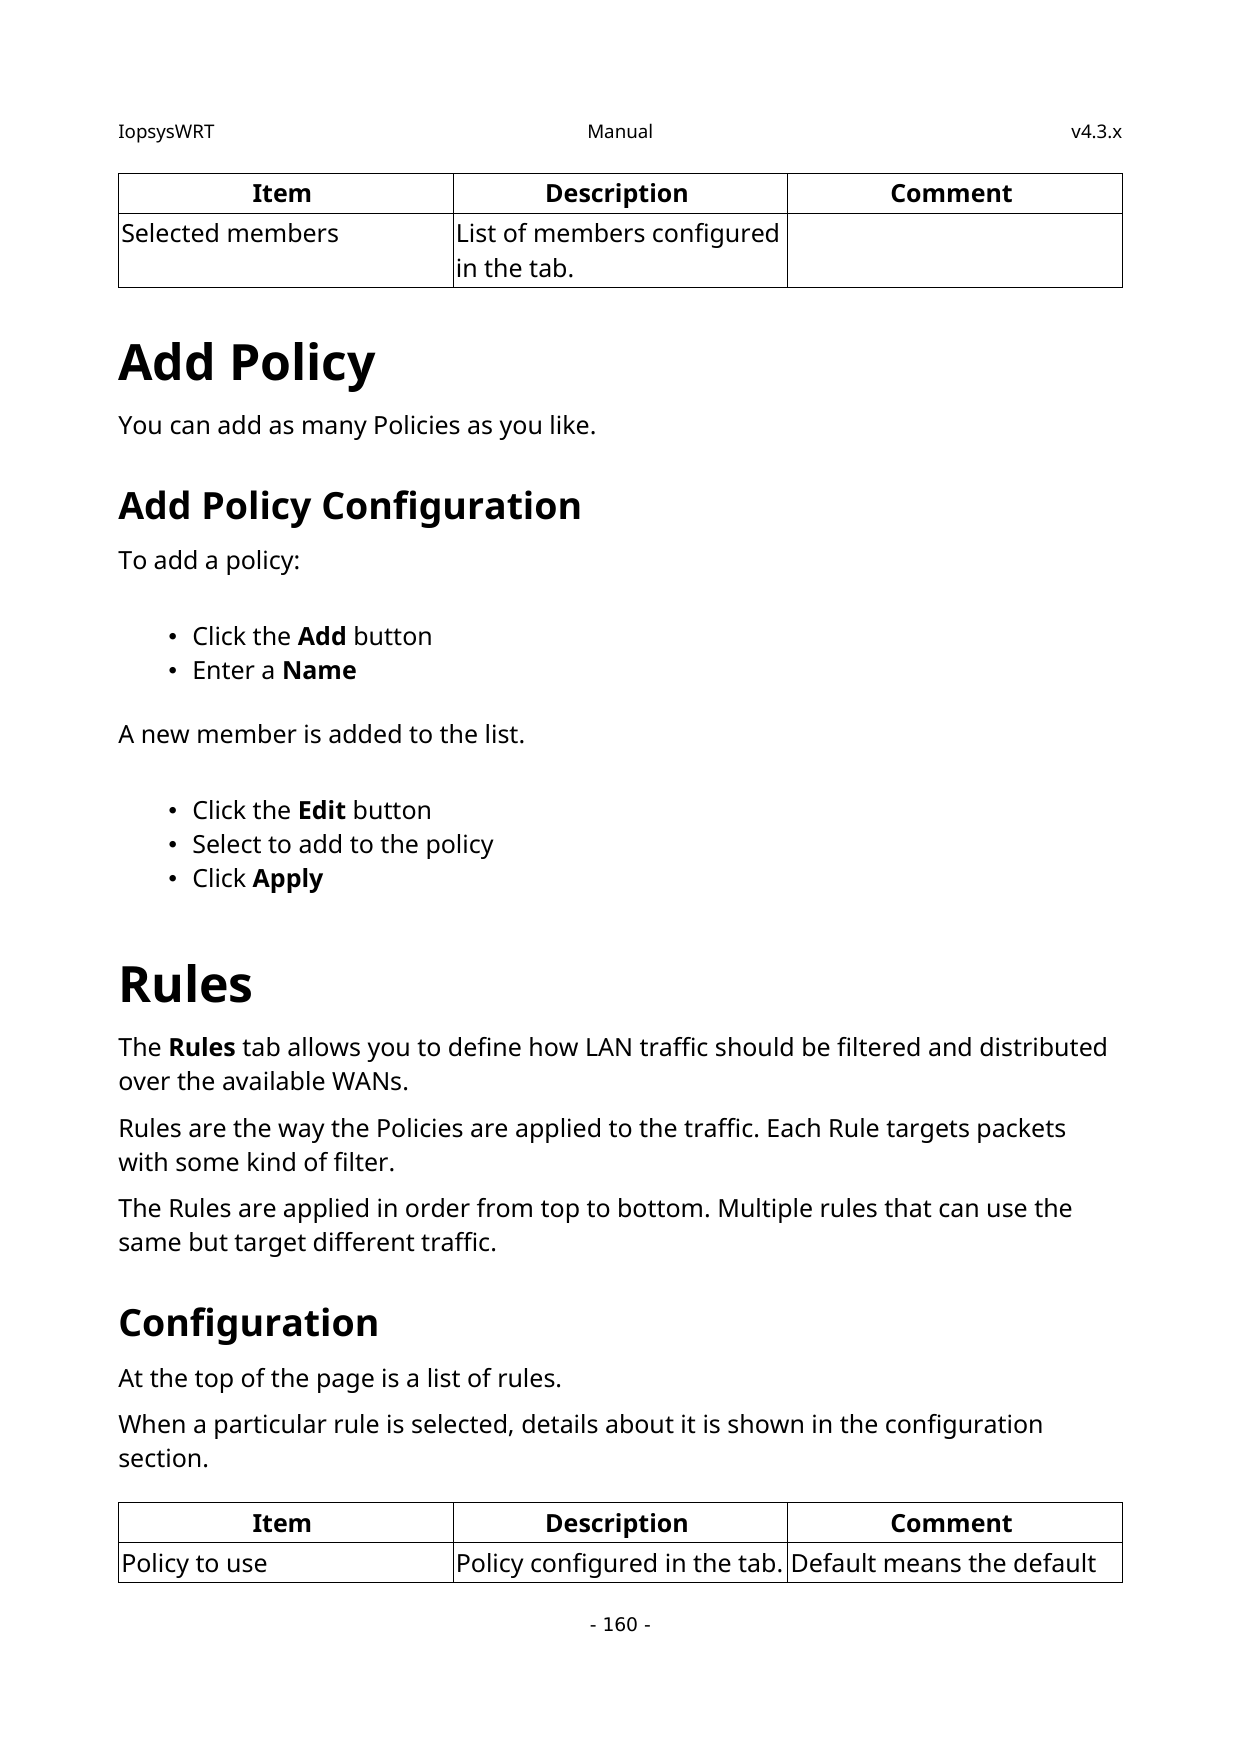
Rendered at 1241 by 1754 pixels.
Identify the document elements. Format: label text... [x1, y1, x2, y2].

table_cell [788, 214, 1122, 287]
table_header Comment [788, 1503, 1122, 1542]
text Rules are the way the Policies are applied to the traffic. Each Rule targets packets with some kind of filter. [118, 1110, 1122, 1178]
text When a particular rule is selected, details about it is shown in the configuration section. [118, 1407, 1122, 1475]
table_header Item [119, 1503, 453, 1542]
subtitle Rules [118, 949, 1122, 1017]
list Select to add to the policy [177, 827, 1122, 861]
table_cell Default means the default [788, 1543, 1122, 1582]
list Click the Add button [177, 619, 1122, 653]
table_header Comment [788, 174, 1122, 213]
text At the top of the page is a list of rules. [118, 1360, 1122, 1394]
text To add a policy: [118, 543, 1122, 577]
table_cell Selected members [119, 214, 453, 287]
list Enter a Name [177, 653, 1122, 687]
list Click Apply [177, 861, 1122, 895]
table_header Item [119, 174, 453, 213]
text The Rules are applied in order from top to bottom. Multiple rules that can use the same but target different traffic. [118, 1191, 1122, 1259]
list Click the Edit button [177, 792, 1122, 827]
text A new member is added to the list. [118, 716, 1122, 751]
text You can add as many Policies as you like. [118, 408, 1122, 442]
table_cell List of members configured in the tab. [454, 214, 787, 287]
subtitle Configuration [118, 1297, 1122, 1348]
table_cell Policy to use [119, 1543, 453, 1582]
text The Rules tab allows you to define how LAN traffic should be filtered and distributed over the available WANs. [118, 1030, 1122, 1098]
subtitle Add Policy Configuration [118, 479, 1122, 530]
table_cell Policy configured in the tab. [454, 1543, 787, 1582]
subtitle Add Policy [118, 327, 1122, 395]
table_header Description [454, 174, 787, 213]
table_header Description [454, 1503, 787, 1542]
